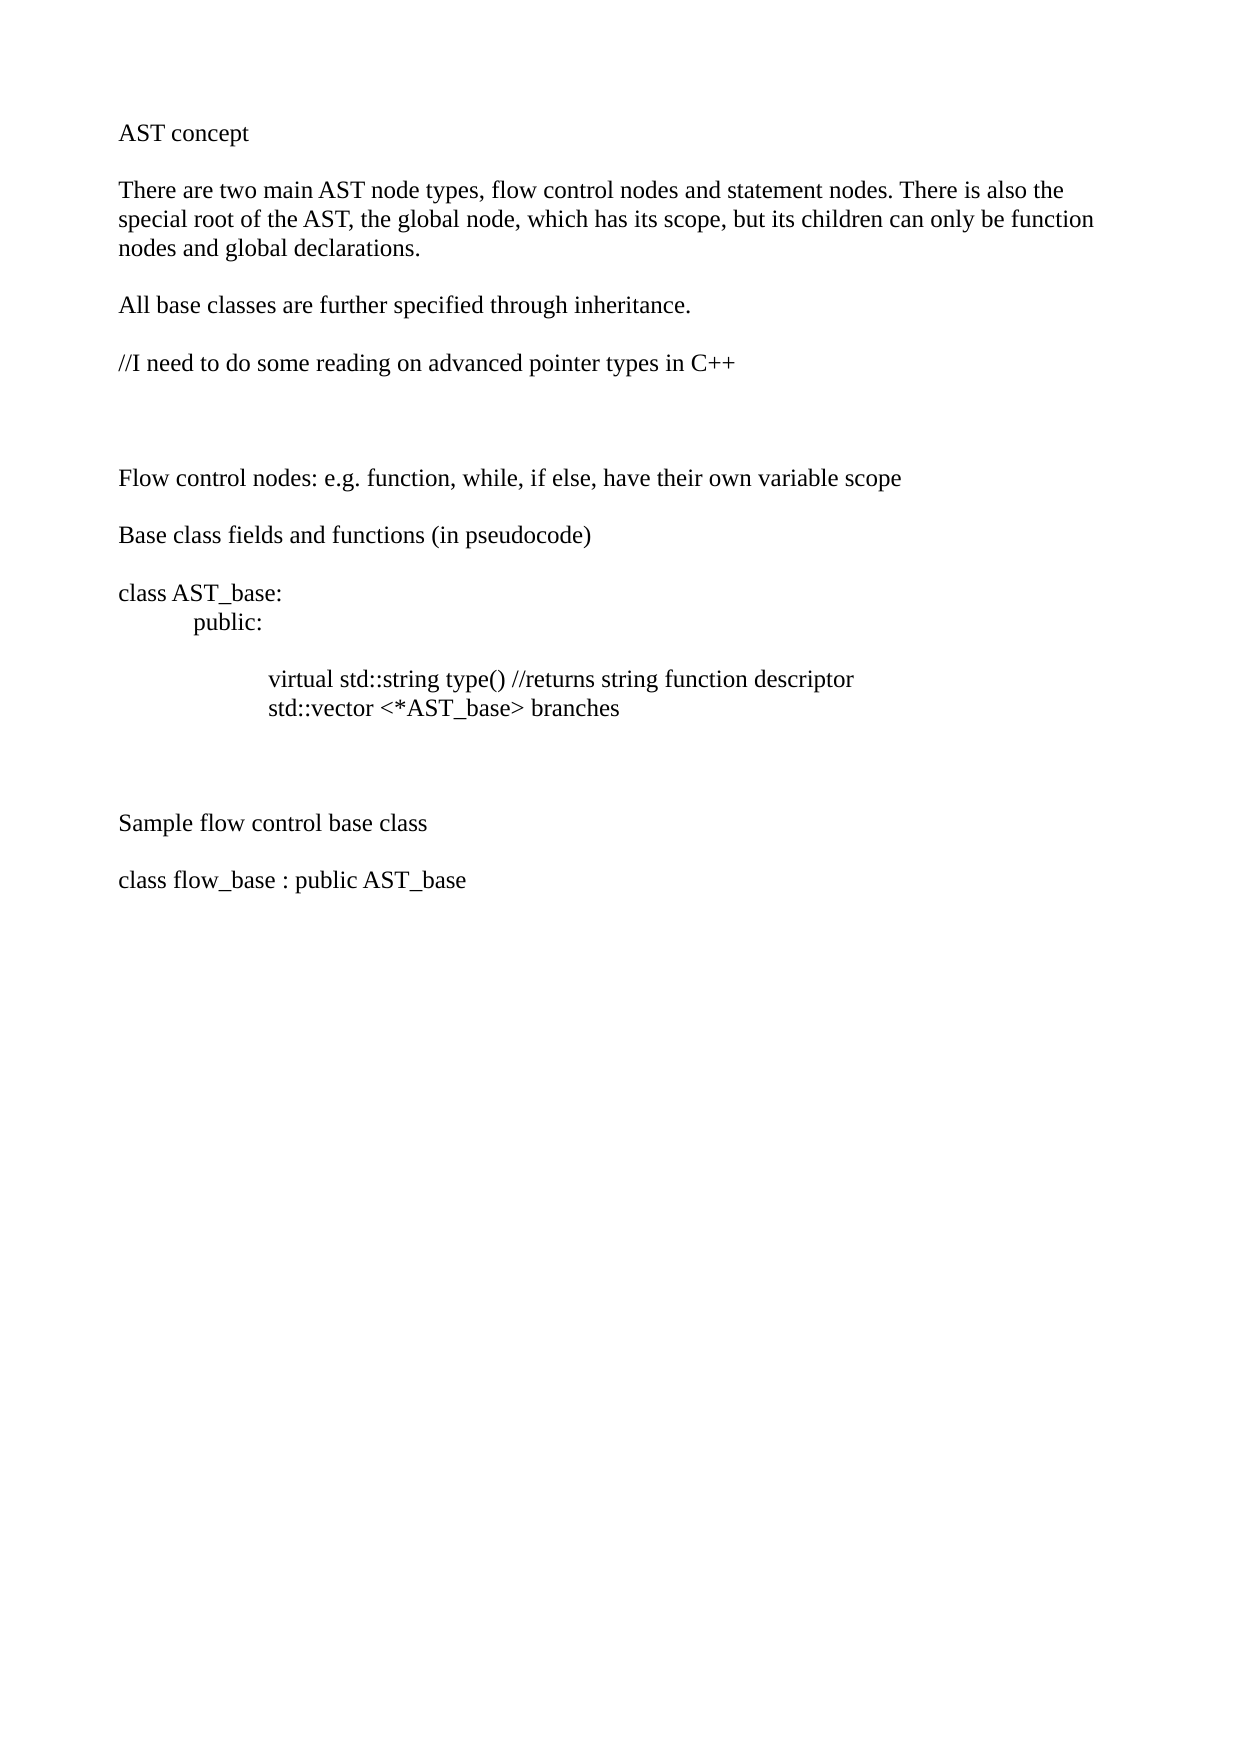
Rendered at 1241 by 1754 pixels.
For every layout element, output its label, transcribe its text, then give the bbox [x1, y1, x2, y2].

text There are two main AST node types, flow control nodes and statement nodes. There is also the special root of the AST, the global node, which has its scope, but its children can only be function nodes and global declarations. [118, 176, 1122, 262]
text Flow control nodes: e.g. function, while, if else, have their own variable scope [118, 463, 1122, 492]
text //I need to do some reading on advanced pointer types in C++ [118, 348, 1122, 377]
text public: [118, 607, 1122, 636]
text virtual std::string type() //returns string function descriptor [118, 664, 1122, 693]
text class AST_base: [118, 578, 1122, 607]
text Base class fields and functions (in pseudocode) [118, 521, 1122, 549]
text Sample flow control base class [118, 808, 1122, 837]
text std::vector <*AST_base> branches [118, 693, 1122, 722]
text All base classes are further specified through inheritance. [118, 291, 1122, 319]
text class flow_base : public AST_base [118, 866, 1122, 894]
text AST concept [118, 118, 1122, 147]
